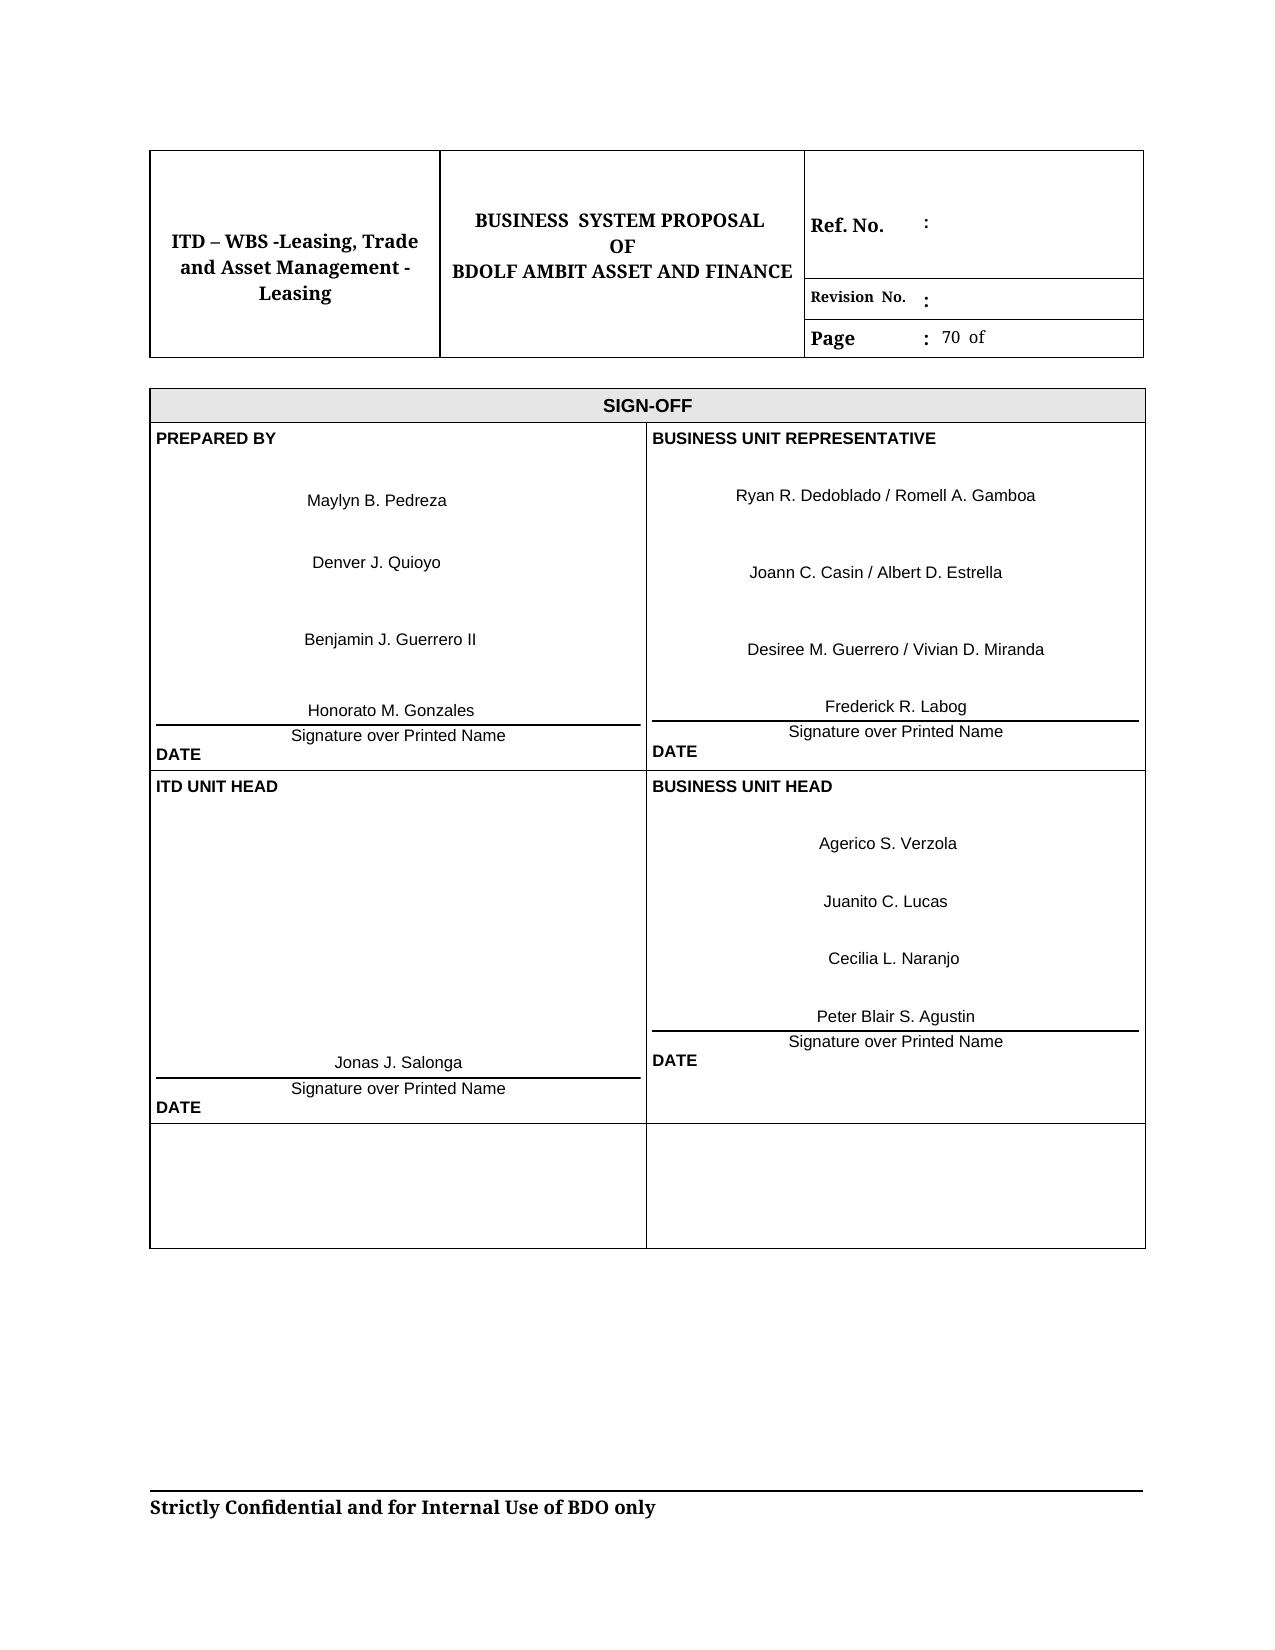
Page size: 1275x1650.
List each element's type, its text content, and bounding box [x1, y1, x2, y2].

table_cell BUSINESS UNIT REPRESENTATIVE Ryan R. Dedoblado / Romell A. Gamboa Joann C. Casin / Albert D. Estrella Desiree M. Guerrero / Vivian D. Miranda Frederick R. Labog Signature over Printed Name DATE [647, 423, 1145, 770]
table_cell ITD UNIT HEAD Jonas J. Salonga Signature over Printed Name DATE [151, 771, 646, 1123]
table_cell PREPARED BY Maylyn B. Pedreza Denver J. Quioyo Benjamin J. Guerrero II Honorato M. Gonzales Signature over Printed Name DATE [151, 423, 646, 770]
table_cell [151, 1124, 646, 1248]
table_cell BUSINESS UNIT HEAD Agerico S. Verzola Juanito C. Lucas Cecilia L. Naranjo Peter Blair S. Agustin Signature over Printed Name DATE [647, 771, 1145, 1123]
table_header SIGN-OFF [151, 389, 1145, 422]
table_cell [647, 1124, 1145, 1248]
